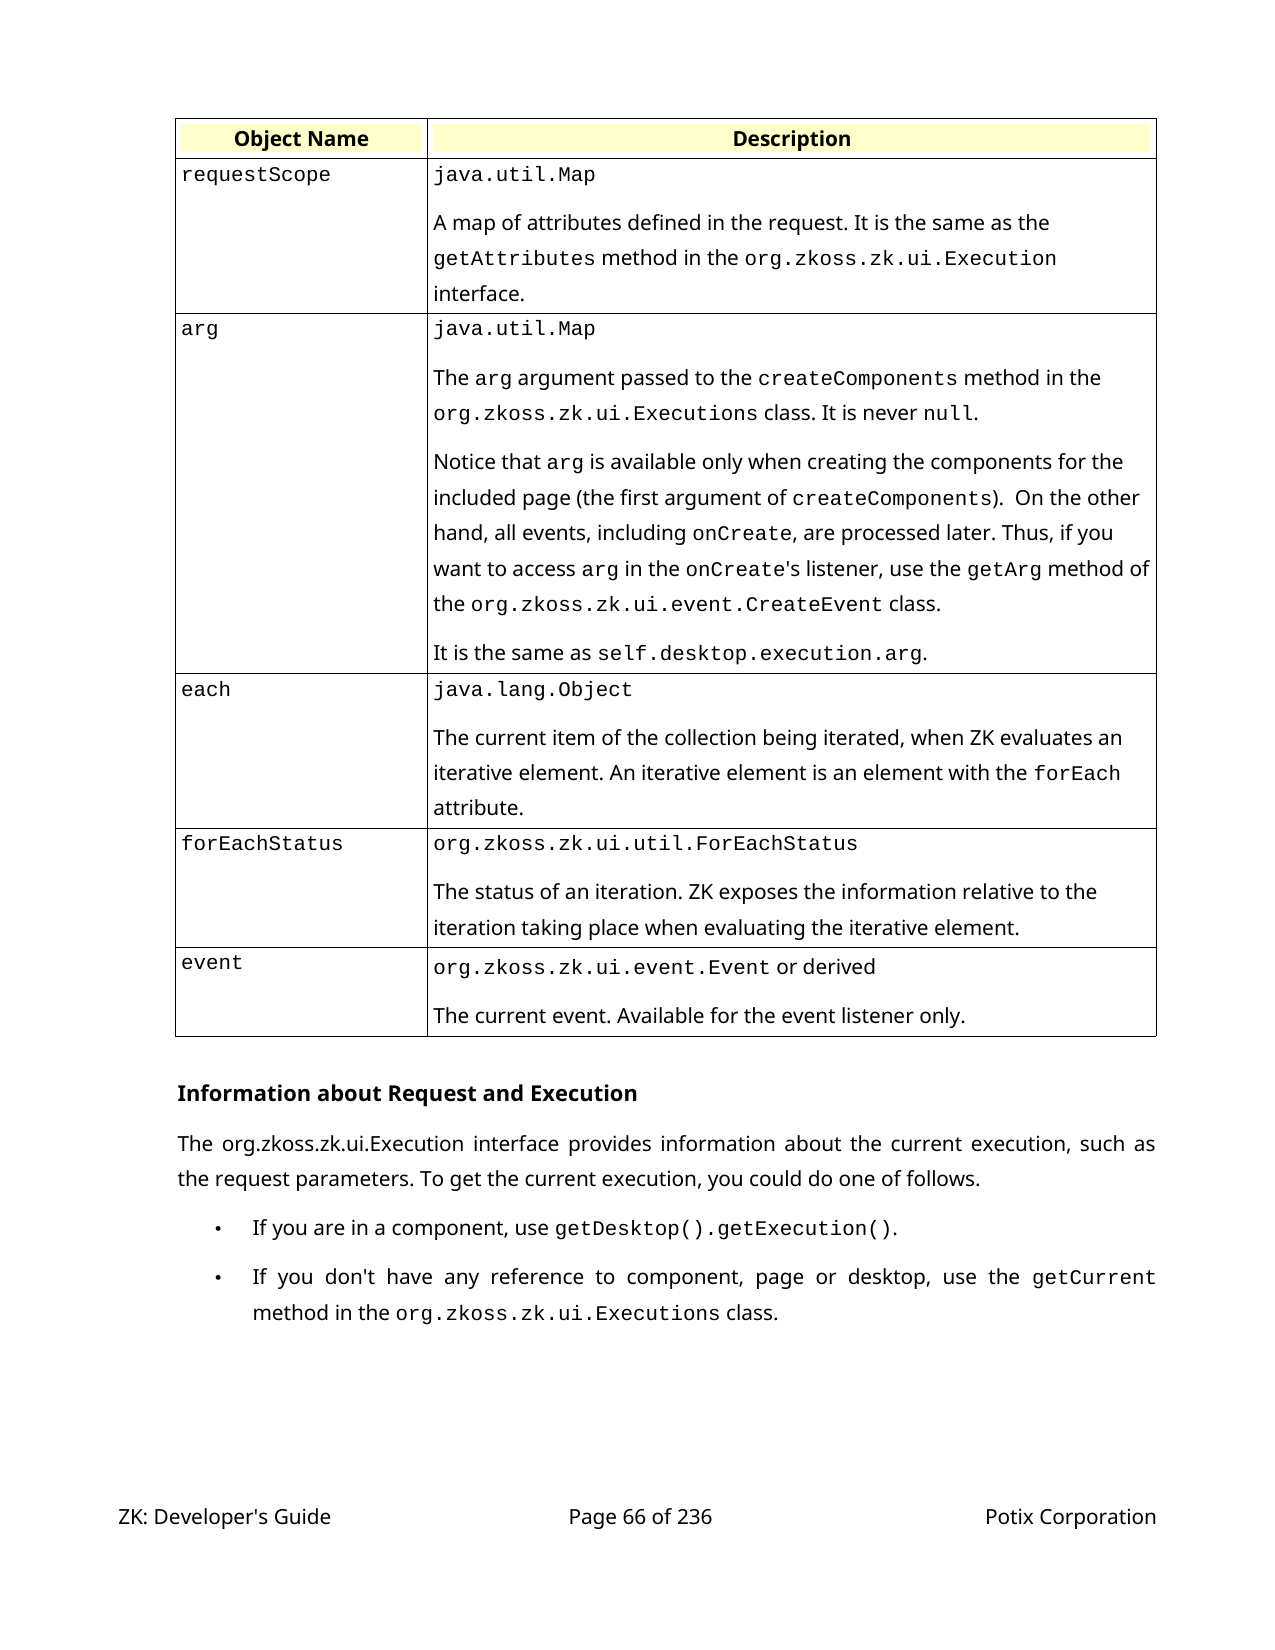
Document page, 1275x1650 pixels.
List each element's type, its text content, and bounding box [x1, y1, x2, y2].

table_cell each [176, 674, 427, 828]
table_cell java.util.Map A map of attributes defined in the request. It is the same as the getAttributes method in the org.zkoss.zk.ui.Execution interface. [428, 159, 1156, 313]
table_cell event [176, 948, 427, 1036]
table_cell requestScope [176, 159, 427, 313]
table_header Object Name [176, 119, 427, 158]
table_cell arg [176, 314, 427, 673]
table_cell java.lang.Object The current item of the collection being iterated, when ZK evaluates an iterative element. An iterative element is an element with the forEach attribute. [428, 674, 1156, 828]
text The org.zkoss.zk.ui.Execution interface provides information about the current execution, such as the request parameters. To get the current execution, you could do one of follows. [177, 1129, 1157, 1192]
table_cell forEachStatus [176, 829, 427, 947]
table_cell java.util.Map The arg argument passed to the createComponents method in the org.zkoss.zk.ui.Executions class. It is never null. Notice that arg is available only when creating the components for the included page (the first argument of createComponents). On the other hand, all events, including onCreate, are processed later. Thus, if you want to access arg in the onCreate's listener, use the getArg method of the org.zkoss.zk.ui.event.CreateEvent class. It is the same as self.desktop.execution.arg. [428, 314, 1156, 673]
table_header Description [428, 119, 1156, 158]
list If you don't have any reference to component, page or desktop, use the getCurrent method in the org.zkoss.zk.ui.Executions class. [215, 1262, 1157, 1326]
subtitle Information about Request and Execution [177, 1078, 1157, 1108]
list If you are in a component, use getDesktop().getExecution(). [215, 1213, 1157, 1241]
table_cell org.zkoss.zk.ui.util.ForEachStatus The status of an iteration. ZK exposes the information relative to the iteration taking place when evaluating the iterative element. [428, 829, 1156, 947]
table_cell org.zkoss.zk.ui.event.Event or derived The current event. Available for the event listener only. [428, 948, 1156, 1036]
